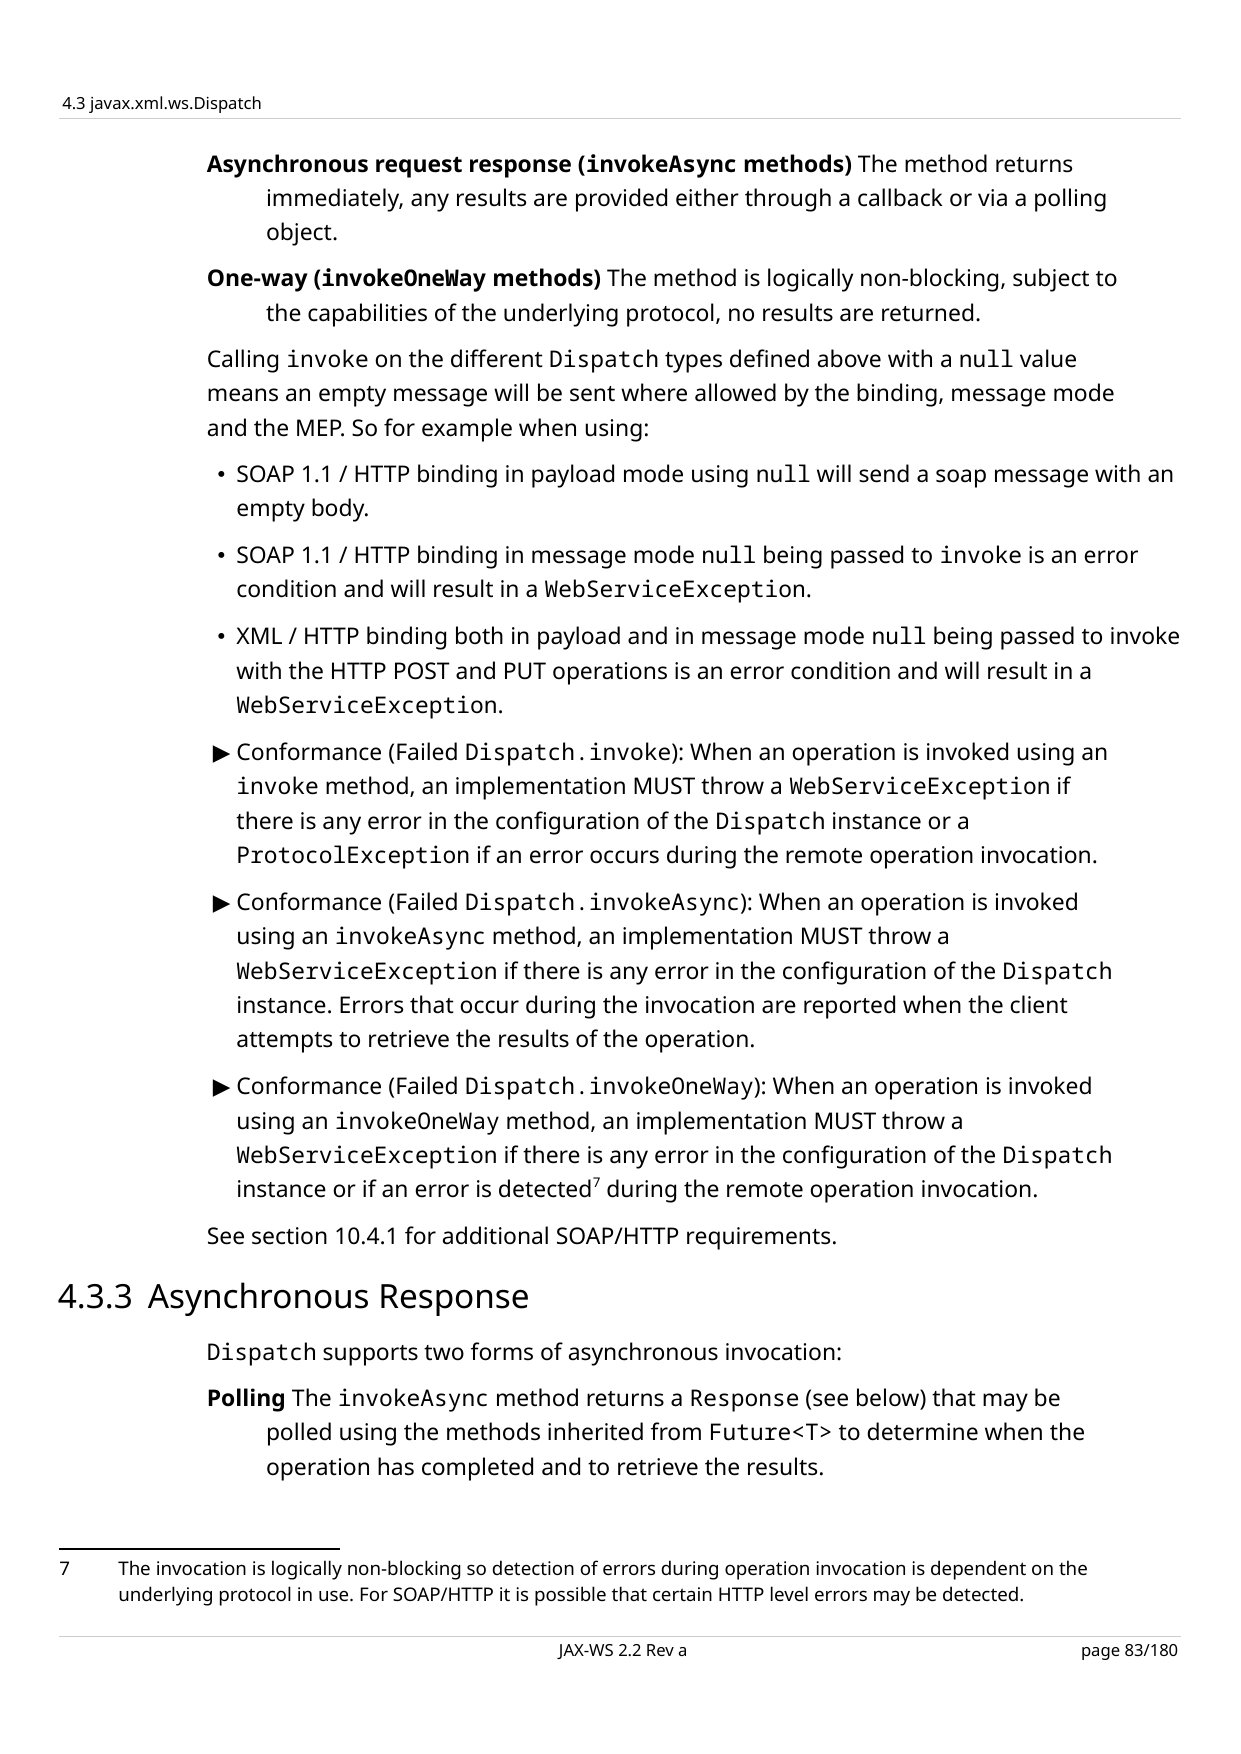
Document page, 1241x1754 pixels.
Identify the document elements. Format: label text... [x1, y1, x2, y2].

text One-way (invokeOneWay methods) The method is logically non-blocking, subject to the capabilities of the underlying protocol, no results are returned. [207, 262, 1122, 328]
subtitle Asynchronous Response [133, 1272, 1181, 1318]
text Asynchronous request response (invokeAsync methods) The method returns immediately, any results are provided either through a callback or via a polling object. [207, 147, 1122, 247]
list XML / HTTP binding both in payload and in message mode null being passed to invoke with the HTTP POST and PUT operations is an error condition and will result in a WebServiceException. [221, 620, 1181, 720]
list The invocation is logically non-blocking so detection of errors during operation invocation is dependent on the underlying protocol in use. For SOAP/HTTP it is possible that certain HTTP level errors may be detected. [59, 1555, 1181, 1606]
text Polling The invokeAsync method returns a Response (see below) that may be polled using the methods inherited from Future<T> to determine when the operation has completed and to retrieve the results. [207, 1382, 1122, 1482]
text Calling invoke on the different Dispatch types defined above with a null value means an empty message will be sent where allowed by the binding, message mode and the MEP. So for example when using: [207, 343, 1122, 443]
list Conformance (Failed Dispatch.invokeAsync): When an operation is invoked using an invokeAsync method, an implementation MUST throw a WebServiceException if there is any error in the configuration of the Dispatch instance. Errors that occur during the invocation are reported when the client attempts to retrieve the results of the operation. [221, 886, 1122, 1055]
list Conformance (Failed Dispatch.invoke): When an operation is invoked using an invoke method, an implementation MUST throw a WebServiceException if there is any error in the configuration of the Dispatch instance or a ProtocolException if an error occurs during the remote operation invocation. [221, 736, 1122, 870]
text See section 10.4.1 for additional SOAP/HTTP requirements. [207, 1220, 1122, 1252]
text Dispatch supports two forms of asynchronous invocation: [207, 1336, 1122, 1367]
list Conformance (Failed Dispatch.invokeOneWay): When an operation is invoked using an invokeOneWay method, an implementation MUST throw a WebServiceException if there is any error in the configuration of the Dispatch instance or if an error is detected during the remote operation invocation. [221, 1070, 1122, 1205]
list SOAP 1.1 / HTTP binding in message mode null being passed to invoke is an error condition and will result in a WebServiceException. [221, 539, 1181, 605]
list SOAP 1.1 / HTTP binding in payload mode using null will send a soap message with an empty body. [221, 458, 1181, 523]
